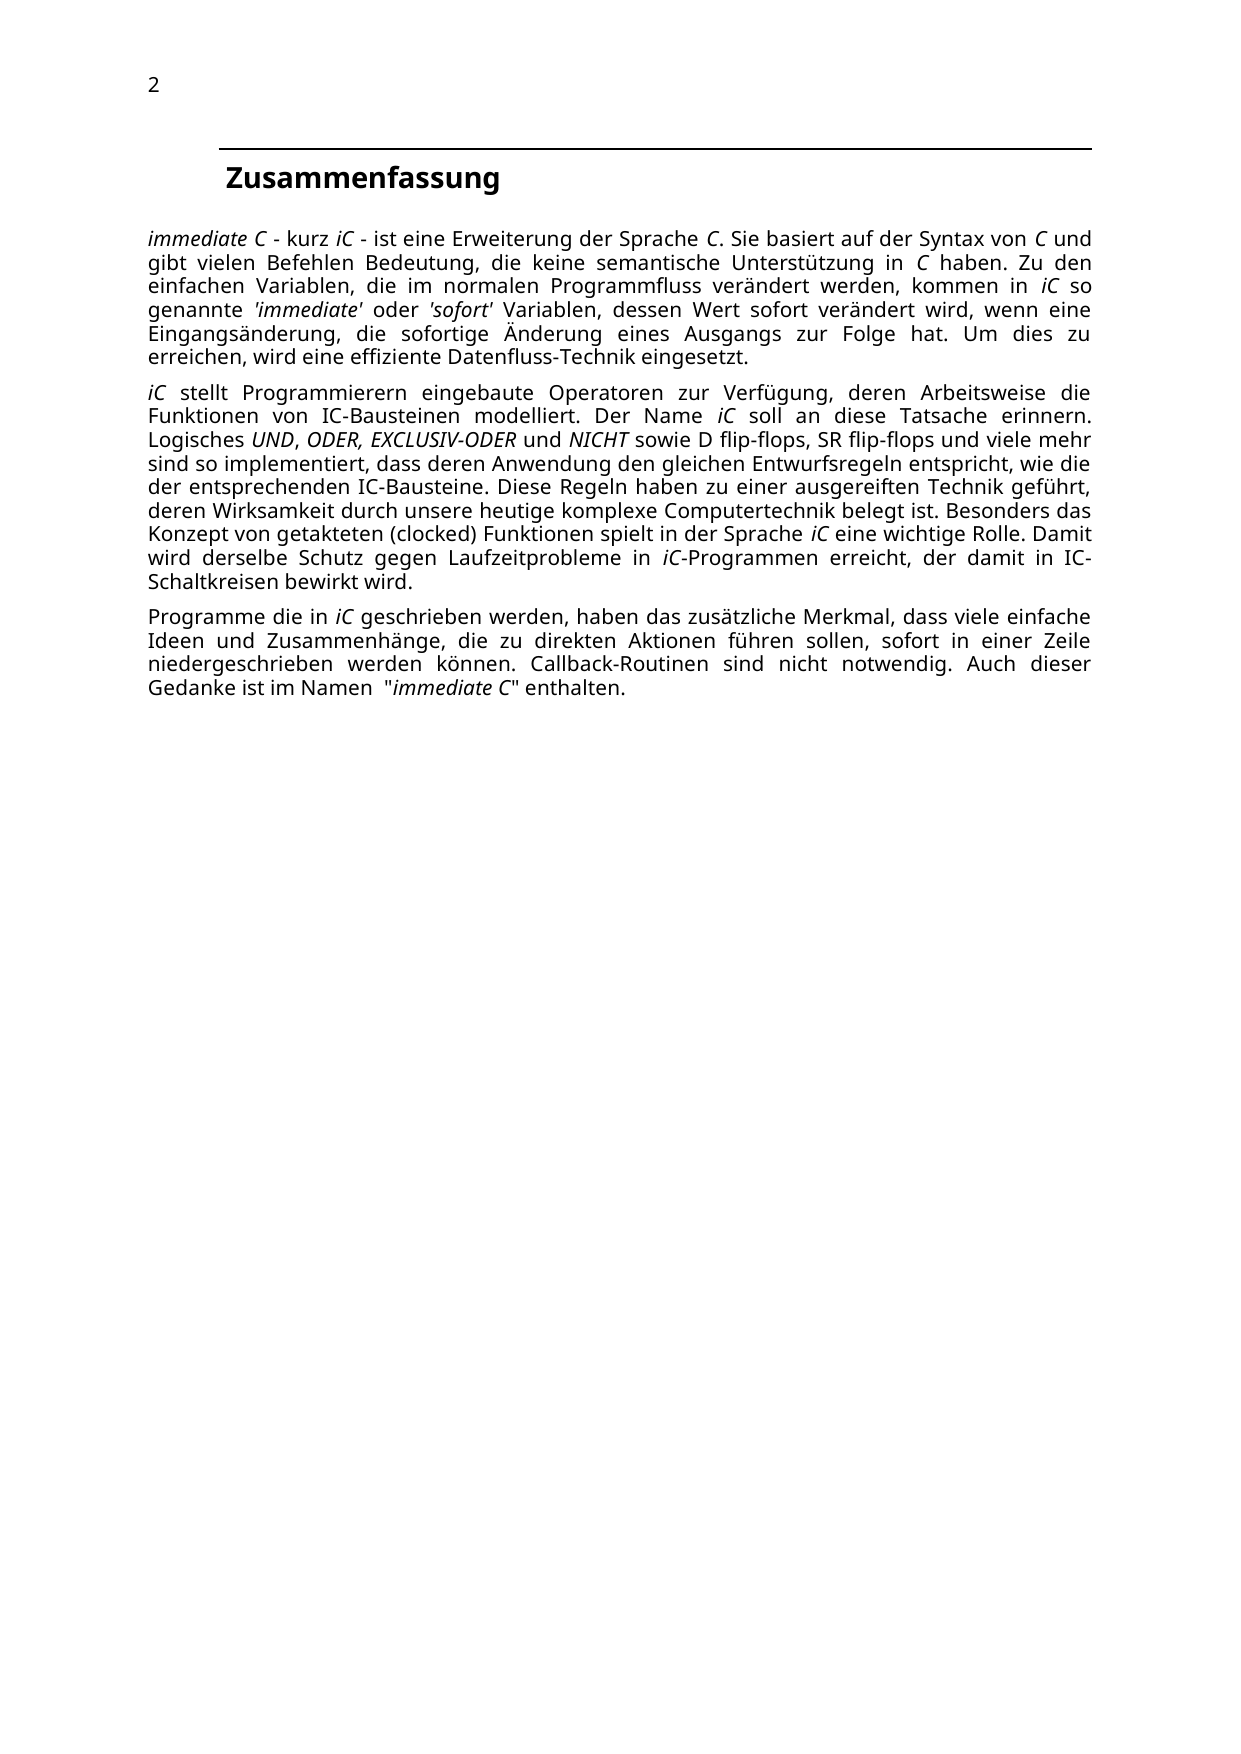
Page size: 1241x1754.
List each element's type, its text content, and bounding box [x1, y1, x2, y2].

text Programme die in iC geschrieben werden, haben das zusätzliche Merkmal, dass viele einfache Ideen und Zusammenhänge, die zu direkten Aktionen führen sollen, sofort in einer Zeile niedergeschrieben werden können. Callback-Routinen sind nicht notwendig. Auch dieser Gedanke ist im Namen "immediate C" enthalten. [148, 606, 1092, 700]
subtitle Zusammenfassung [218, 149, 1092, 204]
text immediate C - kurz iC - ist eine Erweiterung der Sprache C. Sie basiert auf der Syntax von C und gibt vielen Befehlen Bedeutung, die keine semantische Unterstützung in C haben. Zu den einfachen Variablen, die im normalen Programmfluss verändert werden, kommen in iC so genannte 'immediate' oder 'sofort' Variablen, dessen Wert sofort verändert wird, wenn eine Eingangsänderung, die sofortige Änderung eines Ausgangs zur Folge hat. Um dies zu erreichen, wird eine effiziente Datenfluss-Technik eingesetzt. [148, 227, 1092, 369]
text iC stellt Programmierern eingebaute Operatoren zur Verfügung, deren Arbeitsweise die Funktionen von IC-Bausteinen modelliert. Der Name iC soll an diese Tatsache erinnern. Logisches UND, ODER, EXCLUSIV-ODER und NICHT sowie D flip-flops, SR flip-flops und viele mehr sind so implementiert, dass deren Anwendung den gleichen Entwurfsregeln entspricht, wie die der entsprechenden IC-Bausteine. Diese Regeln haben zu einer ausgereiften Technik geführt, deren Wirksamkeit durch unsere heutige komplexe Computertechnik belegt ist. Besonders das Konzept von getakteten (clocked) Funktionen spielt in der Sprache iC eine wichtige Rolle. Damit wird derselbe Schutz gegen Laufzeitprobleme in iC-Programmen erreicht, der damit in IC-Schaltkreisen bewirkt wird. [148, 381, 1092, 594]
